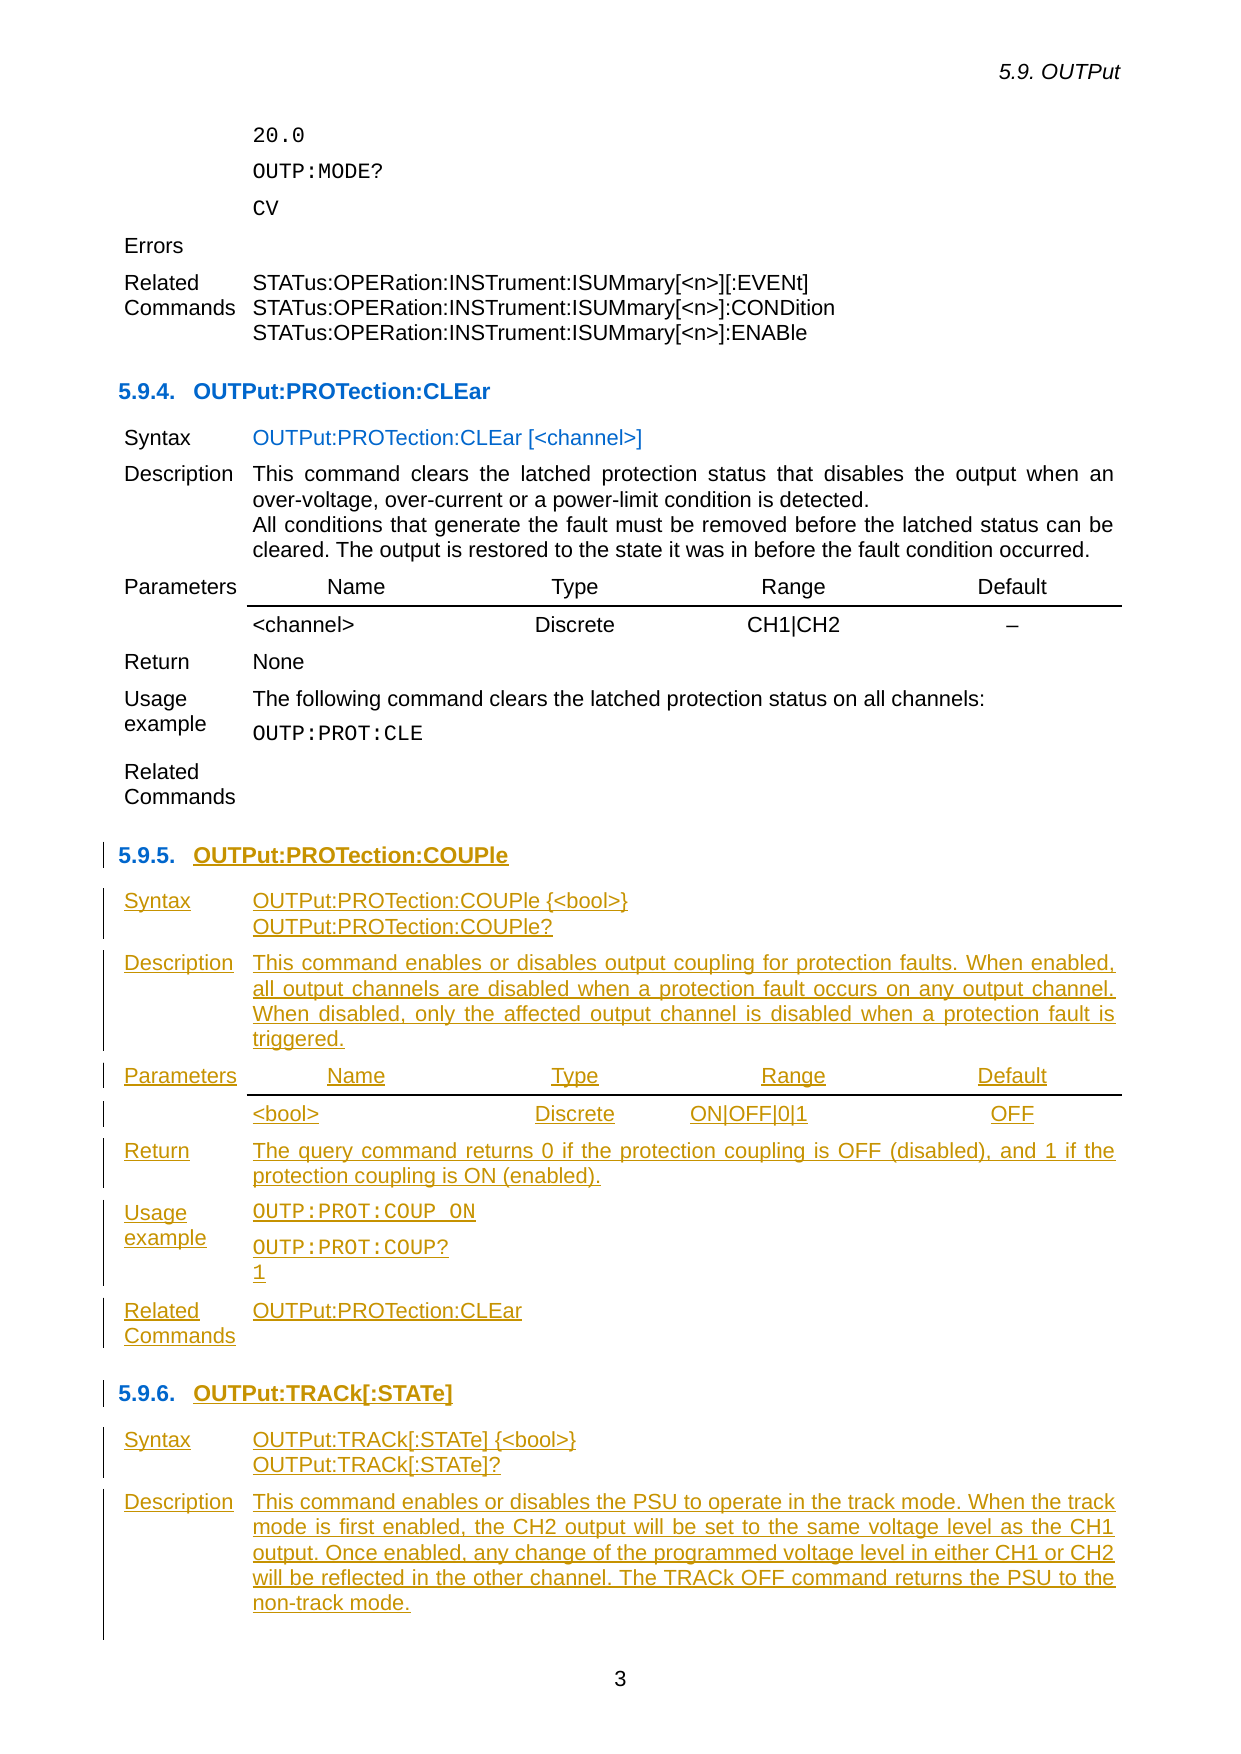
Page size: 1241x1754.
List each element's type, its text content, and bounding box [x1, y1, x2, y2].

table_cell <channel> [247, 607, 465, 643]
table_cell OFF [903, 1096, 1122, 1132]
table_cell Usage example [118, 680, 247, 753]
table_cell Range [684, 568, 903, 604]
table_cell Return [118, 643, 247, 680]
table_header OUTPut:TRACk[:STATe] {<bool>} OUTPut:TRACk[:STATe]? [247, 1421, 1122, 1483]
table_cell Related Commands [118, 264, 247, 351]
table_cell Description [118, 456, 247, 568]
table_cell Parameters [118, 568, 247, 643]
table_cell [247, 228, 1122, 264]
table_cell This command enables or disables output coupling for protection faults. When enabled, all output channels are disabled when a protection fault occurs on any output channel. When disabled, only the affected output channel is disabled when a protection fault is triggered. [247, 945, 1122, 1057]
table_cell Return [118, 1132, 247, 1194]
table_cell Errors [118, 228, 247, 264]
table_cell Name [247, 1057, 465, 1093]
table_header OUTPut:PROTection:CLEar [<channel>] [247, 419, 1122, 456]
table_cell OUTPut:PROTection:CLEar [247, 1292, 1122, 1354]
table_header OUTPut:PROTection:COUPle {<bool>} OUTPut:PROTection:COUPle? [247, 883, 1122, 944]
subtitle OUTPut:PROTection:COUPle [118, 842, 1122, 868]
table_cell Discrete [465, 607, 684, 643]
table_cell The following command clears the latched protection status on all channels: OUTP:PROT:CLE [247, 680, 1122, 753]
table_cell Parameters [118, 1057, 247, 1132]
table_cell Default [903, 1057, 1122, 1093]
table_header Syntax [118, 883, 247, 944]
table_cell CH1|CH2 [684, 607, 903, 643]
table_cell Range [684, 1057, 903, 1093]
table_cell [118, 106, 247, 227]
table_cell Description [118, 945, 247, 1057]
table_cell Discrete [465, 1096, 684, 1132]
table_cell Name [247, 568, 465, 604]
table_cell <bool> [247, 1096, 465, 1132]
table_header Syntax [118, 1421, 247, 1483]
table_cell STATus:OPERation:INSTrument:ISUMmary[<n>][:EVENt] STATus:OPERation:INSTrument:ISUMmary[<n>]:CONDition STATus:OPERation:INSTrument:ISUMmary[<n>]:ENABle [247, 264, 1122, 351]
subtitle OUTPut:PROTection:CLEar [118, 378, 1122, 404]
table_cell None [247, 643, 1122, 680]
table_cell Description [118, 1483, 247, 1646]
table_cell Related Commands [118, 1292, 247, 1354]
table_cell – [903, 607, 1122, 643]
table_cell The query command returns 0 if the protection coupling is OFF (disabled), and 1 if the protection coupling is ON (enabled). [247, 1132, 1122, 1194]
table_cell ON|OFF|0|1 [684, 1096, 903, 1132]
table_cell Default [903, 568, 1122, 604]
table_cell OUTP:PROT:COUP ON OUTP:PROT:COUP? 1 [247, 1194, 1122, 1292]
table_cell Related Commands [118, 753, 247, 815]
table_cell This command enables or disables the PSU to operate in the track mode. When the track mode is first enabled, the CH2 output will be set to the same voltage level as the CH1 output. Once enabled, any change of the programmed voltage level in either CH1 or CH2 will be reflected in the other channel. The TRACk OFF command returns the PSU to the non-track mode. [247, 1483, 1122, 1646]
subtitle OUTPut:TRACk[:STATe] [118, 1380, 1122, 1407]
table_header Syntax [118, 419, 247, 456]
table_cell [247, 753, 1122, 815]
table_cell Type [465, 568, 684, 604]
table_cell Usage example [118, 1194, 247, 1292]
table_cell 20.0 OUTP:MODE? CV [247, 106, 1122, 227]
table_cell Type [465, 1057, 684, 1093]
table_cell This command clears the latched protection status that disables the output when an over-voltage, over-current or a power-limit condition is detected. All conditions that generate the fault must be removed before the latched status can be cleared. The output is restored to the state it was in before the fault condition occurred. [247, 456, 1122, 568]
